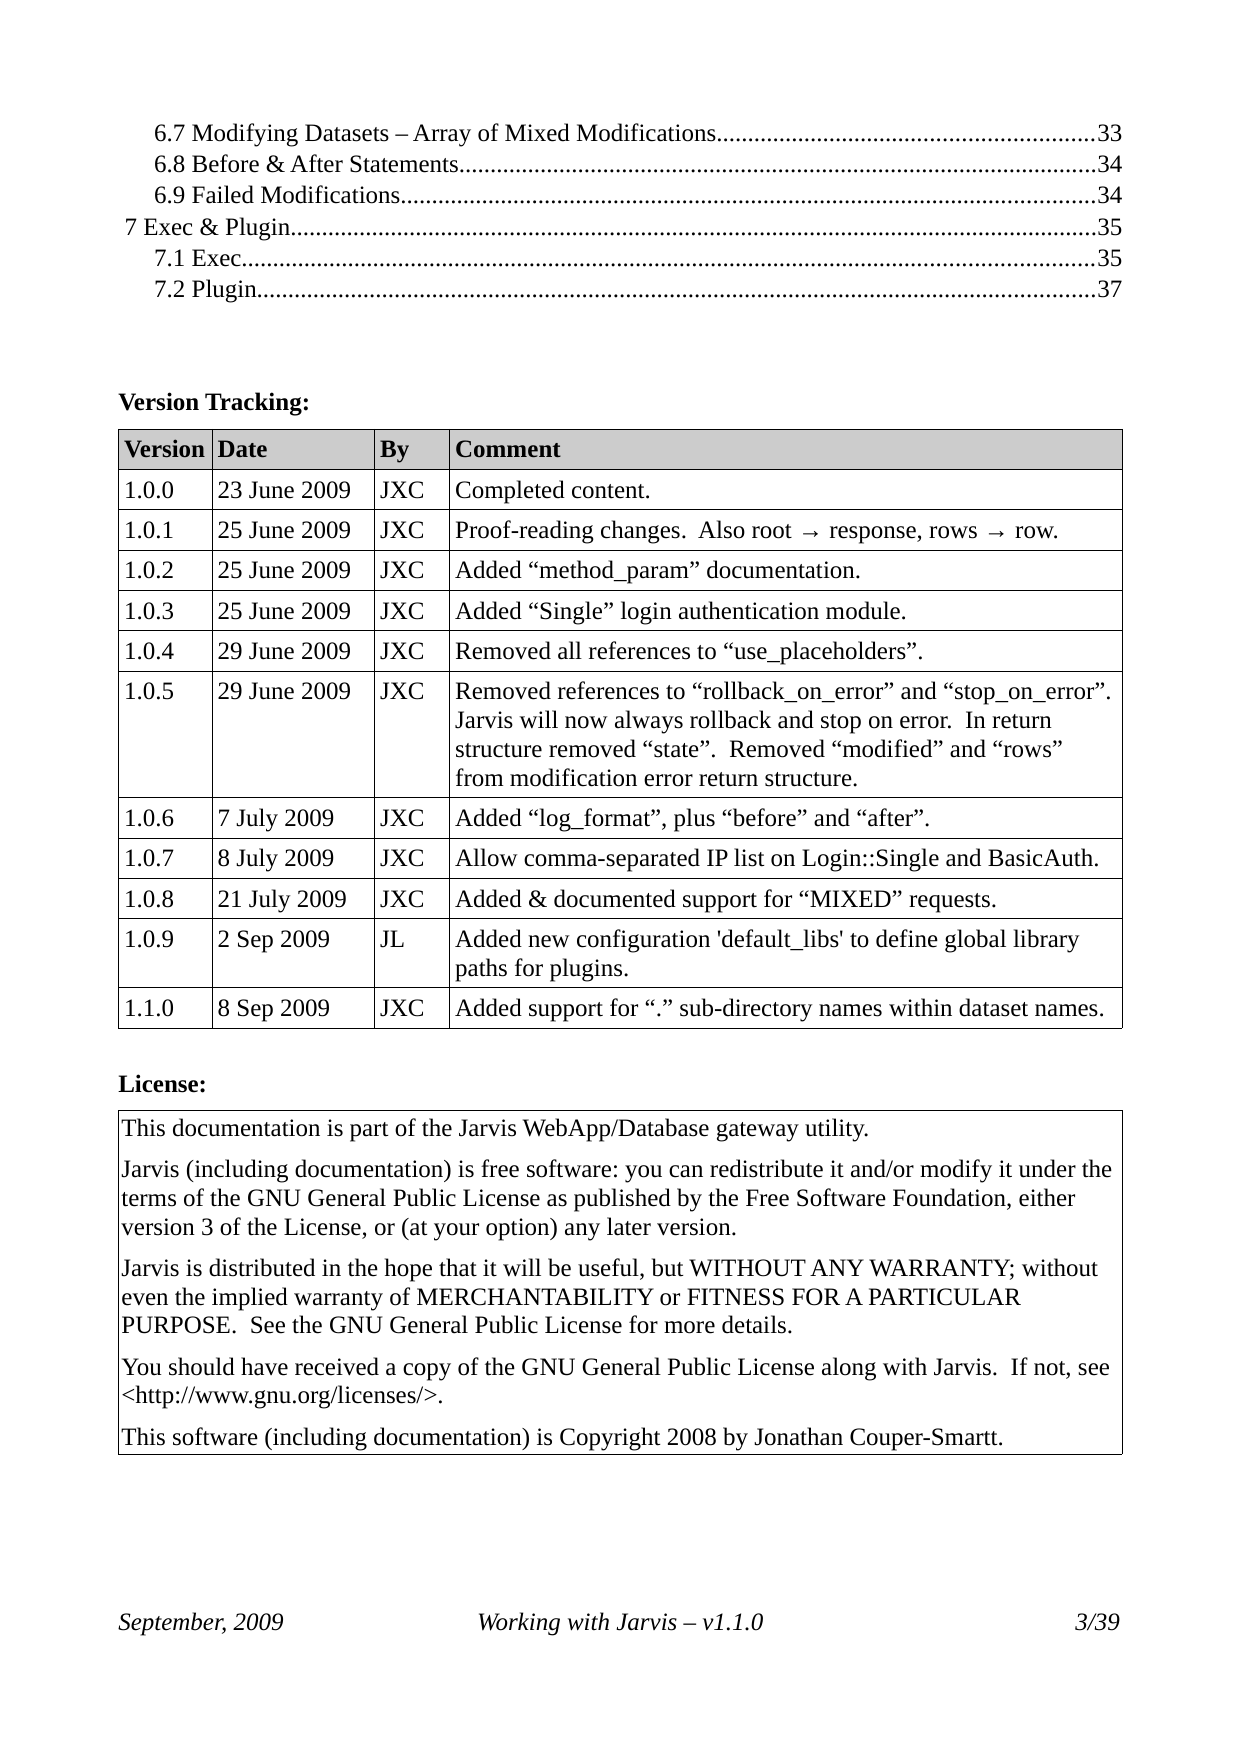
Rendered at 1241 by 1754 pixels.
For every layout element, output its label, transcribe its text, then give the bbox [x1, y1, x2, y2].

table_header Version [119, 430, 212, 469]
table_cell 25 June 2009 [213, 591, 374, 630]
table_cell 21 July 2009 [213, 879, 374, 918]
table_cell 2 Sep 2009 [213, 919, 374, 987]
table_header Date [213, 430, 374, 469]
table_cell JXC [375, 591, 449, 630]
table_cell 1.0.6 [119, 798, 212, 837]
text This documentation is part of the Jarvis WebApp/Database gateway utility. [119, 1111, 1122, 1142]
table_cell 1.0.1 [119, 510, 212, 550]
table_cell JXC [375, 551, 449, 590]
table_cell JXC [375, 631, 449, 671]
text You should have received a copy of the GNU General Public License along with Jarvis. If not, see <http://www.gnu.org/licenses/>. [119, 1349, 1122, 1409]
text Jarvis is distributed in the hope that it will be useful, but WITHOUT ANY WARRANTY; without even the implied warranty of MERCHANTABILITY or FITNESS FOR A PARTICULAR PURPOSE. See the GNU General Public License for more details. [119, 1250, 1122, 1339]
table_cell 29 June 2009 [213, 672, 374, 797]
table_cell 23 June 2009 [213, 470, 374, 509]
text 7 Exec & Plugin 35 [118, 212, 1122, 240]
text 7.1 Exec 35 [148, 243, 1122, 271]
table_cell 1.0.8 [119, 879, 212, 918]
table_cell 29 June 2009 [213, 631, 374, 671]
table_cell Added support for “.” sub-directory names within dataset names. [450, 988, 1122, 1027]
table_cell Allow comma-separated IP list on Login::Single and BasicAuth. [450, 839, 1122, 878]
table_cell 1.0.9 [119, 919, 212, 987]
table_cell 25 June 2009 [213, 510, 374, 550]
table_cell 1.0.7 [119, 839, 212, 878]
text Jarvis (including documentation) is free software: you can redistribute it and/or modify it under the terms of the GNU General Public License as published by the Free Software Foundation, either version 3 of the License, or (at your option) any later version. [119, 1151, 1122, 1241]
table_cell 1.1.0 [119, 988, 212, 1027]
table_cell Added “method_param” documentation. [450, 551, 1122, 590]
table_cell 1.0.4 [119, 631, 212, 671]
table_cell JXC [375, 839, 449, 878]
table_header By [375, 430, 449, 469]
table_cell Proof-reading changes. Also root → response, rows → row. [450, 510, 1122, 550]
text 6.9 Failed Modifications 34 [148, 180, 1122, 209]
table_cell 8 Sep 2009 [213, 988, 374, 1027]
table_cell Removed all references to “use_placeholders”. [450, 631, 1122, 671]
table_cell JXC [375, 988, 449, 1027]
table_cell 7 July 2009 [213, 798, 374, 837]
table_cell Added “Single” login authentication module. [450, 591, 1122, 630]
table_cell Completed content. [450, 470, 1122, 509]
text License: [118, 1069, 1122, 1098]
table_cell Added “log_format”, plus “before” and “after”. [450, 798, 1122, 837]
table_cell 1.0.0 [119, 470, 212, 509]
table_cell 1.0.2 [119, 551, 212, 590]
table_cell JXC [375, 672, 449, 797]
table_cell 8 July 2009 [213, 839, 374, 878]
table_cell Added & documented support for “MIXED” requests. [450, 879, 1122, 918]
text This software (including documentation) is Copyright 2008 by Jonathan Couper-Smartt. [119, 1419, 1122, 1454]
table_cell Removed references to “rollback_on_error” and “stop_on_error”. Jarvis will now always rollback and stop on error. In return structure removed “state”. Removed “modified” and “rows” from modification error return structure. [450, 672, 1122, 797]
table_cell 25 June 2009 [213, 551, 374, 590]
table_cell JXC [375, 798, 449, 837]
table_cell JL [375, 919, 449, 987]
text 6.7 Modifying Datasets – Array of Mixed Modifications 33 [148, 118, 1122, 147]
text Version Tracking: [118, 387, 1122, 416]
table_cell JXC [375, 879, 449, 918]
table_cell JXC [375, 470, 449, 509]
table_cell 1.0.3 [119, 591, 212, 630]
table_cell Added new configuration 'default_libs' to define global library paths for plugins. [450, 919, 1122, 987]
text 6.8 Before & After Statements 34 [148, 149, 1122, 178]
text 7.2 Plugin 37 [148, 274, 1122, 303]
table_header Comment [450, 430, 1122, 469]
table_cell 1.0.5 [119, 672, 212, 797]
table_cell JXC [375, 510, 449, 550]
